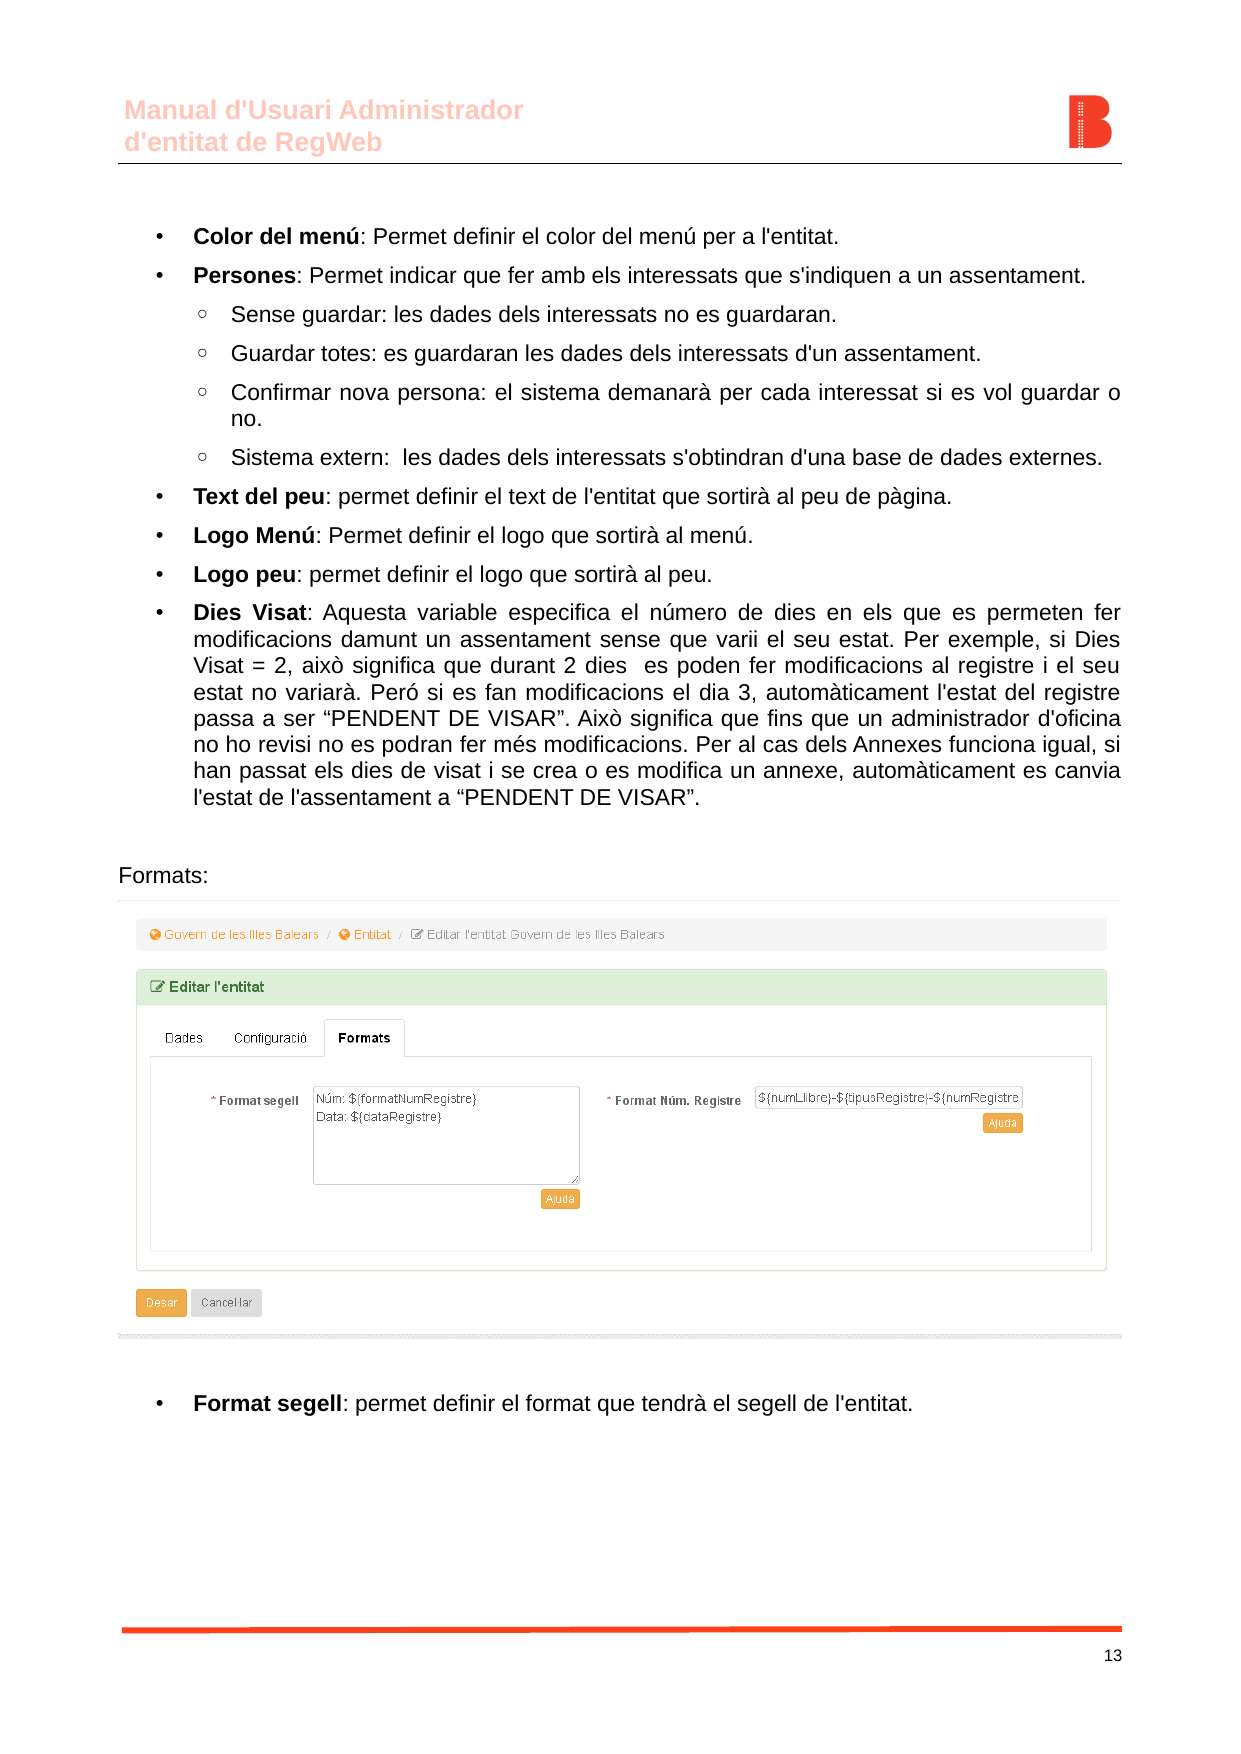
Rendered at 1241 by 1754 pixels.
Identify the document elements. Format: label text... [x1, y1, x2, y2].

list Text del peu: permet definir el text de l'entitat que sortirà al peu de pàgina. [156, 483, 1122, 509]
list Logo peu: permet definir el logo que sortirà al peu. [156, 561, 1122, 587]
list Guardar totes: es guardaran les dades dels interessats d'un assentament. [193, 340, 1122, 366]
list Dies Visat: Aquesta variable especifica el número de dies en els que es permeten fer modificacions damunt un assentament sense que varii el seu estat. Per exemple, si Dies Visat = 2, això significa que durant 2 dies es poden fer modificacions al registre i el seu estat no variarà. Peró si es fan modificacions el dia 3, automàticament l'estat del registre passa a ser “PENDENT DE VISAR”. Això significa que fins que un administrador d'oficina no ho revisi no es podran fer més modificacions. Per al cas dels Annexes funciona igual, si han passat els dies de visat i se crea o es modifica un annexe, automàticament es canvia l'estat de l'assentament a “PENDENT DE VISAR”. [156, 599, 1122, 810]
picture [1063, 94, 1117, 150]
picture [118, 900, 1123, 1339]
list Color del menú: Permet definir el color del menú per a l'entitat. [156, 223, 1122, 250]
list Format segell: permet definir el format que tendrà el segell de l'entitat. [156, 1390, 1122, 1416]
list Sistema extern: les dades dels interessats s'obtindran d'una base de dades externes. [193, 444, 1122, 470]
list Persones: Permet indicar que fer amb els interessats que s'indiquen a un assentament. [156, 262, 1122, 288]
text Formats: [118, 862, 1122, 888]
list Sense guardar: les dades dels interessats no es guardaran. [193, 301, 1122, 327]
list Confirmar nova persona: el sistema demanarà per cada interessat si es vol guardar o no. [193, 379, 1122, 431]
list Logo Menú: Permet definir el logo que sortirà al menú. [156, 522, 1122, 548]
